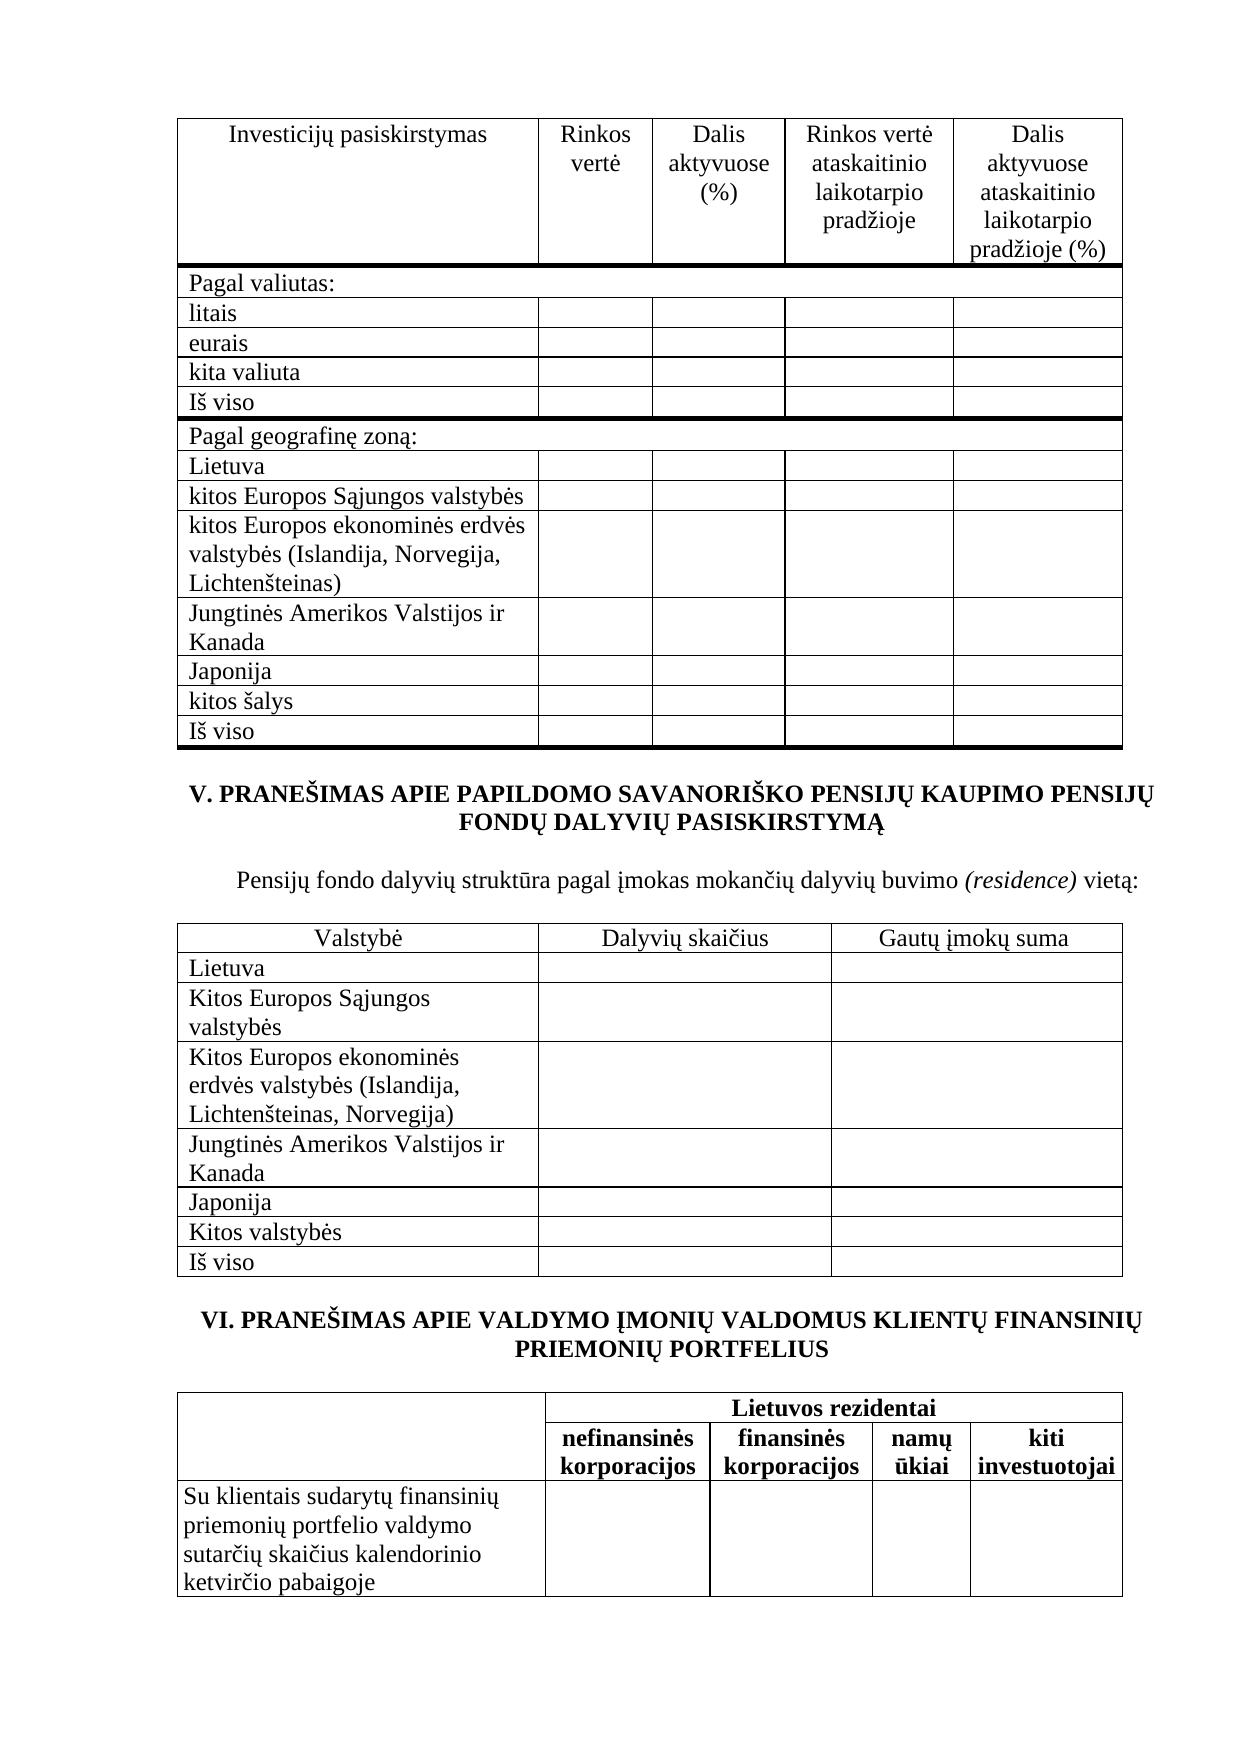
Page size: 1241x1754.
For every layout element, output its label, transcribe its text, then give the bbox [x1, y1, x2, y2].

table_cell [786, 358, 953, 386]
table_cell [539, 598, 652, 655]
table_cell [786, 716, 953, 745]
table_cell Lietuva [178, 953, 538, 982]
table_cell [832, 1217, 1122, 1246]
text Pensijų fondo dalyvių struktūra pagal įmokas mokančių dalyvių buvimo (residence) vietą: [177, 865, 1166, 894]
table_header Dalis aktyvuose (%) [653, 119, 784, 263]
table_cell kitos šalys [178, 686, 538, 715]
table_cell [786, 656, 953, 685]
table_cell namų ūkiai [873, 1423, 970, 1480]
table_cell [954, 387, 1122, 416]
table_cell [539, 298, 652, 327]
table_cell [954, 598, 1122, 655]
table_cell Pagal valiutas: [178, 268, 1122, 297]
table_cell [832, 1247, 1122, 1276]
table_cell [539, 686, 652, 715]
table_cell [653, 358, 784, 386]
table_cell [653, 686, 784, 715]
table_cell Japonija [178, 1188, 538, 1216]
table_header Lietuvos rezidentai [546, 1393, 1122, 1422]
table_cell kita valiuta [178, 358, 538, 386]
table_header Dalis aktyvuose ataskaitinio laikotarpio pradžioje (%) [954, 119, 1122, 263]
table_cell [539, 953, 831, 982]
table_cell [653, 298, 784, 327]
table_cell [954, 298, 1122, 327]
table_cell [832, 983, 1122, 1041]
table_cell litais [178, 298, 538, 327]
table_cell [653, 387, 784, 416]
table_header Rinkos vertė ataskaitinio laikotarpio pradžioje [786, 119, 953, 263]
table_header Rinkos vertė [539, 119, 652, 263]
table_cell [786, 598, 953, 655]
table_cell [539, 1129, 831, 1186]
table_header Gautų įmokų suma [832, 924, 1122, 952]
table_cell [653, 598, 784, 655]
table_cell Kitos Europos ekonominės erdvės valstybės (Islandija, Lichtenšteinas, Norvegija) [178, 1042, 538, 1128]
table_cell [539, 716, 652, 745]
table_cell [539, 328, 652, 356]
table_cell Kitos Europos Sąjungos valstybės [178, 983, 538, 1041]
table_cell [653, 511, 784, 597]
table_cell kitos Europos ekonominės erdvės valstybės (Islandija, Norvegija, Lichtenšteinas) [178, 511, 538, 597]
table_cell Iš viso [178, 716, 538, 745]
table_cell [954, 451, 1122, 480]
table_cell [539, 656, 652, 685]
table_cell kitos Europos Sąjungos valstybės [178, 481, 538, 509]
table_cell Jungtinės Amerikos Valstijos ir Kanada [178, 598, 538, 655]
table_cell [786, 298, 953, 327]
table_cell kiti investuotojai [971, 1423, 1122, 1480]
table_cell [653, 481, 784, 509]
table_cell [832, 1129, 1122, 1186]
table_header Dalyvių skaičius [539, 924, 831, 952]
table_cell [653, 716, 784, 745]
table_cell [539, 1188, 831, 1216]
table_cell [539, 511, 652, 597]
table_cell Su klientais sudarytų finansinių priemonių portfelio valdymo sutarčių skaičius kalendorinio ketvirčio pabaigoje [178, 1481, 545, 1596]
text Vi. PRANEŠIMAs apie valdymo įmonių valdomus klientų finansinių priemonių portfelius [177, 1306, 1166, 1363]
table_cell [653, 328, 784, 356]
table_header Investicijų pasiskirstymas [178, 119, 538, 263]
table_cell [954, 656, 1122, 685]
table_cell [954, 686, 1122, 715]
table_cell Kitos valstybės [178, 1217, 538, 1246]
table_cell [539, 358, 652, 386]
table_cell Pagal geografinę zoną: [178, 421, 1122, 450]
table_cell [954, 328, 1122, 356]
table_cell [786, 686, 953, 715]
table_cell eurais [178, 328, 538, 356]
table_cell Lietuva [178, 451, 538, 480]
table_cell [786, 328, 953, 356]
table_cell [539, 1247, 831, 1276]
table_cell [786, 451, 953, 480]
table_cell Iš viso [178, 1247, 538, 1276]
table_cell [539, 1217, 831, 1246]
table_cell [954, 511, 1122, 597]
table_header Valstybė [178, 924, 538, 952]
table_cell [954, 481, 1122, 509]
table_cell [539, 451, 652, 480]
table_cell [653, 451, 784, 480]
table_cell [539, 1042, 831, 1128]
table_cell [786, 387, 953, 416]
table_cell [539, 387, 652, 416]
table_cell [954, 716, 1122, 745]
table_header [178, 1393, 545, 1480]
table_cell [653, 656, 784, 685]
table_cell [786, 511, 953, 597]
table_cell Japonija [178, 656, 538, 685]
table_cell Jungtinės Amerikos Valstijos ir Kanada [178, 1129, 538, 1186]
table_cell [954, 358, 1122, 386]
table_cell [711, 1481, 872, 1596]
table_cell [546, 1481, 709, 1596]
table_cell [971, 1481, 1122, 1596]
table_cell [832, 953, 1122, 982]
table_cell [786, 481, 953, 509]
table_cell [873, 1481, 970, 1596]
table_cell [539, 481, 652, 509]
table_cell finansinės korporacijos [711, 1423, 872, 1480]
table_cell nefinansinės korporacijos [546, 1423, 709, 1480]
table_cell [539, 983, 831, 1041]
table_cell Iš viso [178, 387, 538, 416]
table_cell [832, 1188, 1122, 1216]
table_cell [832, 1042, 1122, 1128]
text V. PRANEŠIMAs apie papildomo savanoriško pensijų kaupimo pensijų fondų dalyvių pasiskirstymą [177, 779, 1166, 836]
